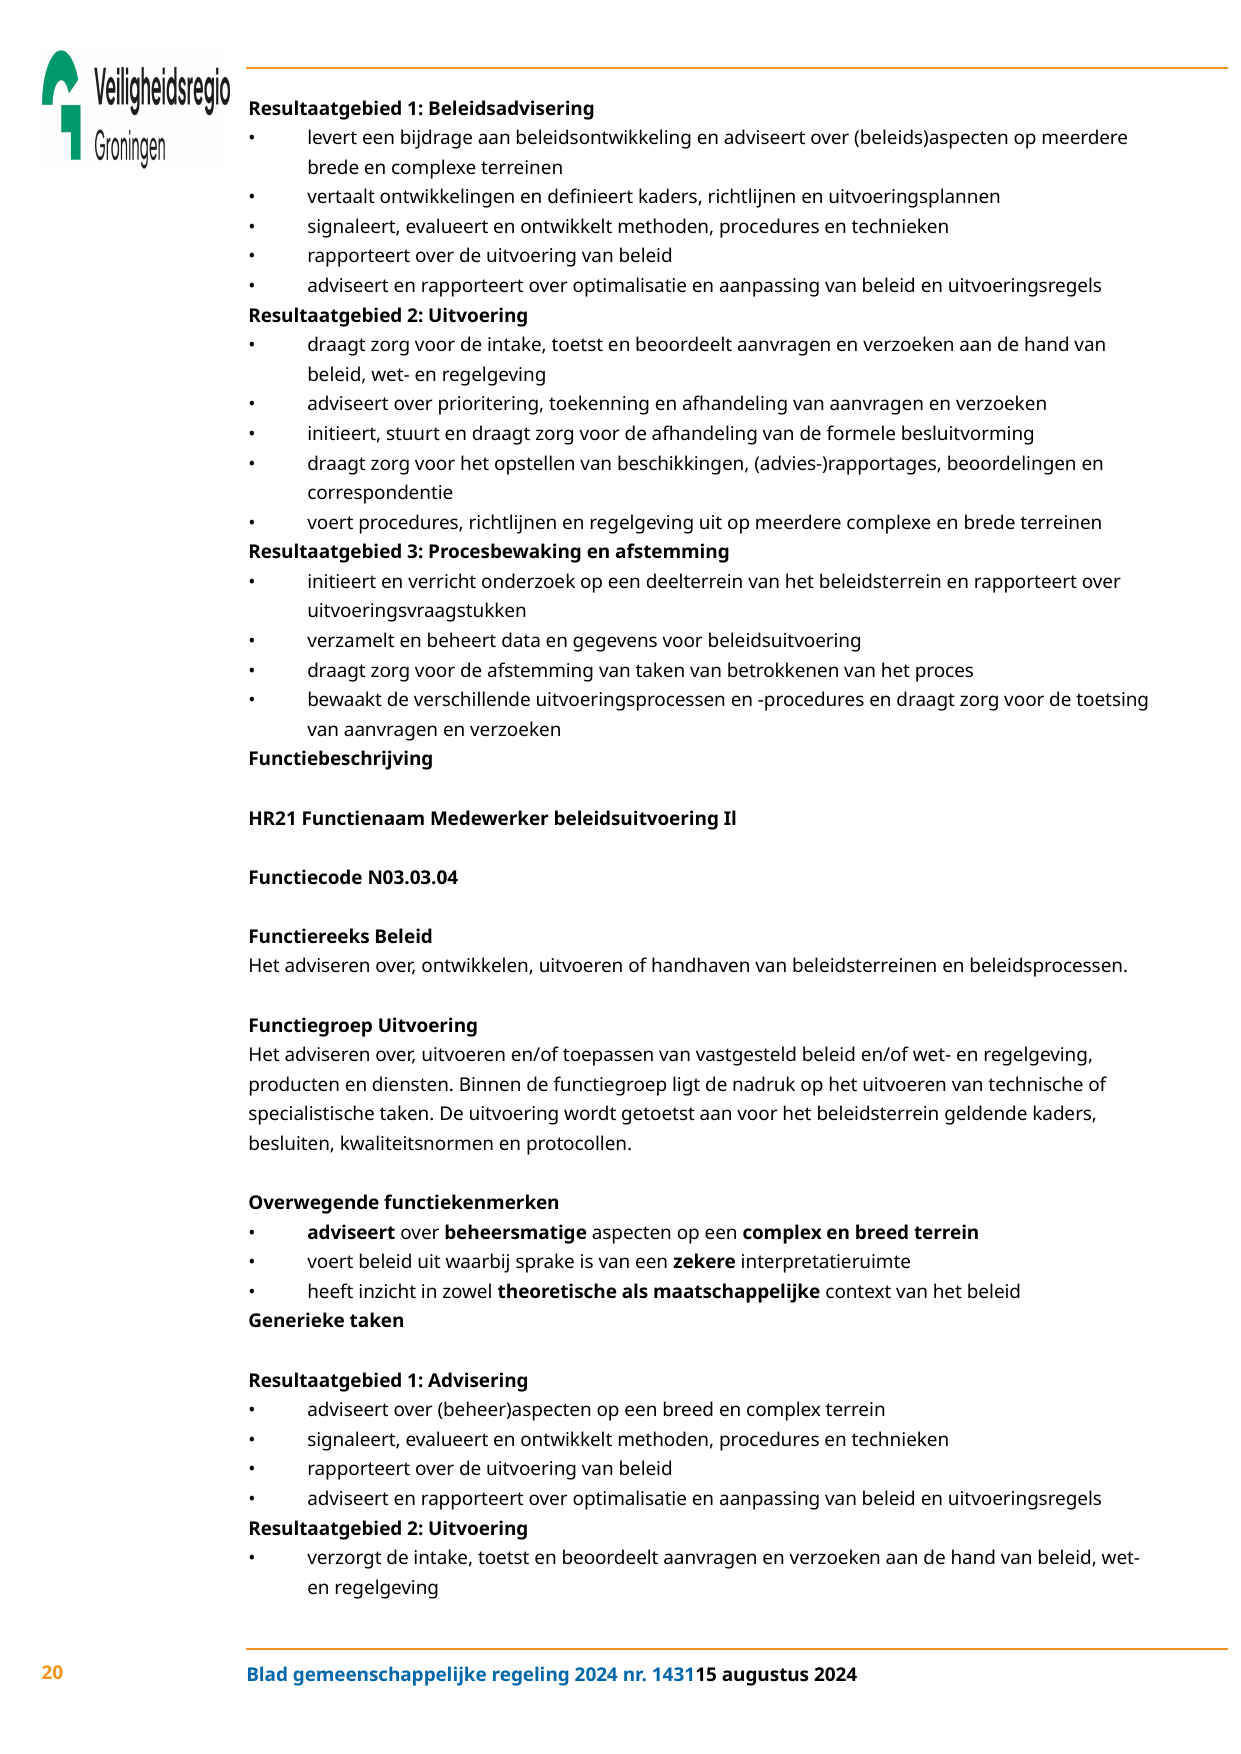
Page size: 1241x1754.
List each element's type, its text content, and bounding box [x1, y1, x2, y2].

list initieert, stuurt en draagt zorg voor de afhandeling van de formele besluitvorming [248, 420, 1152, 446]
text Generieke taken [248, 1308, 1152, 1333]
text Resultaatgebied 2: Uitvoering [248, 1515, 1152, 1541]
text Functiebeschrijving [248, 746, 1152, 771]
list levert een bijdrage aan beleidsontwikkeling en adviseert over (beleids)aspecten op meerdere brede en complexe terreinen [248, 124, 1152, 180]
list draagt zorg voor de intake, toetst en beoordeelt aanvragen en verzoeken aan de hand van beleid, wet- en regelgeving [248, 331, 1152, 387]
list adviseert over beheersmatige aspecten op een complex en breed terrein [248, 1219, 1152, 1245]
list signaleert, evalueert en ontwikkelt methoden, procedures en technieken [248, 1426, 1152, 1452]
list adviseert over prioritering, toekenning en afhandeling van aanvragen en verzoeken [248, 391, 1152, 416]
list verzamelt en beheert data en gegevens voor beleidsuitvoering [248, 627, 1152, 653]
list voert beleid uit waarbij sprake is van een zekere interpretatieruimte [248, 1248, 1152, 1274]
list voert procedures, richtlijnen en regelgeving uit op meerdere complexe en brede terreinen [248, 509, 1152, 535]
text Resultaatgebied 3: Procesbewaking en afstemming [248, 538, 1152, 564]
picture [41, 47, 231, 172]
list rapporteert over de uitvoering van beleid [248, 243, 1152, 268]
text Het adviseren over, uitvoeren en/of toepassen van vastgesteld beleid en/of wet- en regelgeving, producten en diensten. Binnen de functiegroep ligt de nadruk op het uitvoeren van technische of specialistische taken. De uitvoering wordt getoetst aan voor het beleidsterrein geldende kaders, besluiten, kwaliteitsnormen en protocollen. [248, 1041, 1152, 1156]
text Resultaatgebied 1: Beleidsadvisering [248, 95, 1152, 121]
text HR21 Functienaam Medewerker beleidsuitvoering Il [248, 805, 1152, 831]
list verzorgt de intake, toetst en beoordeelt aanvragen en verzoeken aan de hand van beleid, wet- en regelgeving [248, 1544, 1152, 1600]
list draagt zorg voor het opstellen van beschikkingen, (advies-)rapportages, beoordelingen en correspondentie [248, 450, 1152, 505]
list draagt zorg voor de afstemming van taken van betrokkenen van het proces [248, 657, 1152, 683]
list rapporteert over de uitvoering van beleid [248, 1456, 1152, 1481]
text Functiereeks Beleid [248, 923, 1152, 949]
list adviseert over (beheer)aspecten op een breed en complex terrein [248, 1396, 1152, 1422]
list adviseert en rapporteert over optimalisatie en aanpassing van beleid en uitvoeringsregels [248, 1485, 1152, 1511]
text Resultaatgebied 1: Advisering [248, 1367, 1152, 1393]
list bewaakt de verschillende uitvoeringsprocessen en -procedures en draagt zorg voor de toetsing van aanvragen en verzoeken [248, 686, 1152, 742]
text Functiegroep Uitvoering [248, 1012, 1152, 1038]
text Het adviseren over, ontwikkelen, uitvoeren of handhaven van beleidsterreinen en beleidsprocessen. [248, 953, 1152, 978]
list adviseert en rapporteert over optimalisatie en aanpassing van beleid en uitvoeringsregels [248, 272, 1152, 298]
text Functiecode N03.03.04 [248, 864, 1152, 890]
list signaleert, evalueert en ontwikkelt methoden, procedures en technieken [248, 213, 1152, 239]
text Resultaatgebied 2: Uitvoering [248, 302, 1152, 328]
list vertaalt ontwikkelingen en definieert kaders, richtlijnen en uitvoeringsplannen [248, 183, 1152, 209]
text Overwegende functiekenmerken [248, 1189, 1152, 1215]
list initieert en verricht onderzoek op een deelterrein van het beleidsterrein en rapporteert over uitvoeringsvraagstukken [248, 568, 1152, 623]
list heeft inzicht in zowel theoretische als maatschappelijke context van het beleid [248, 1278, 1152, 1304]
